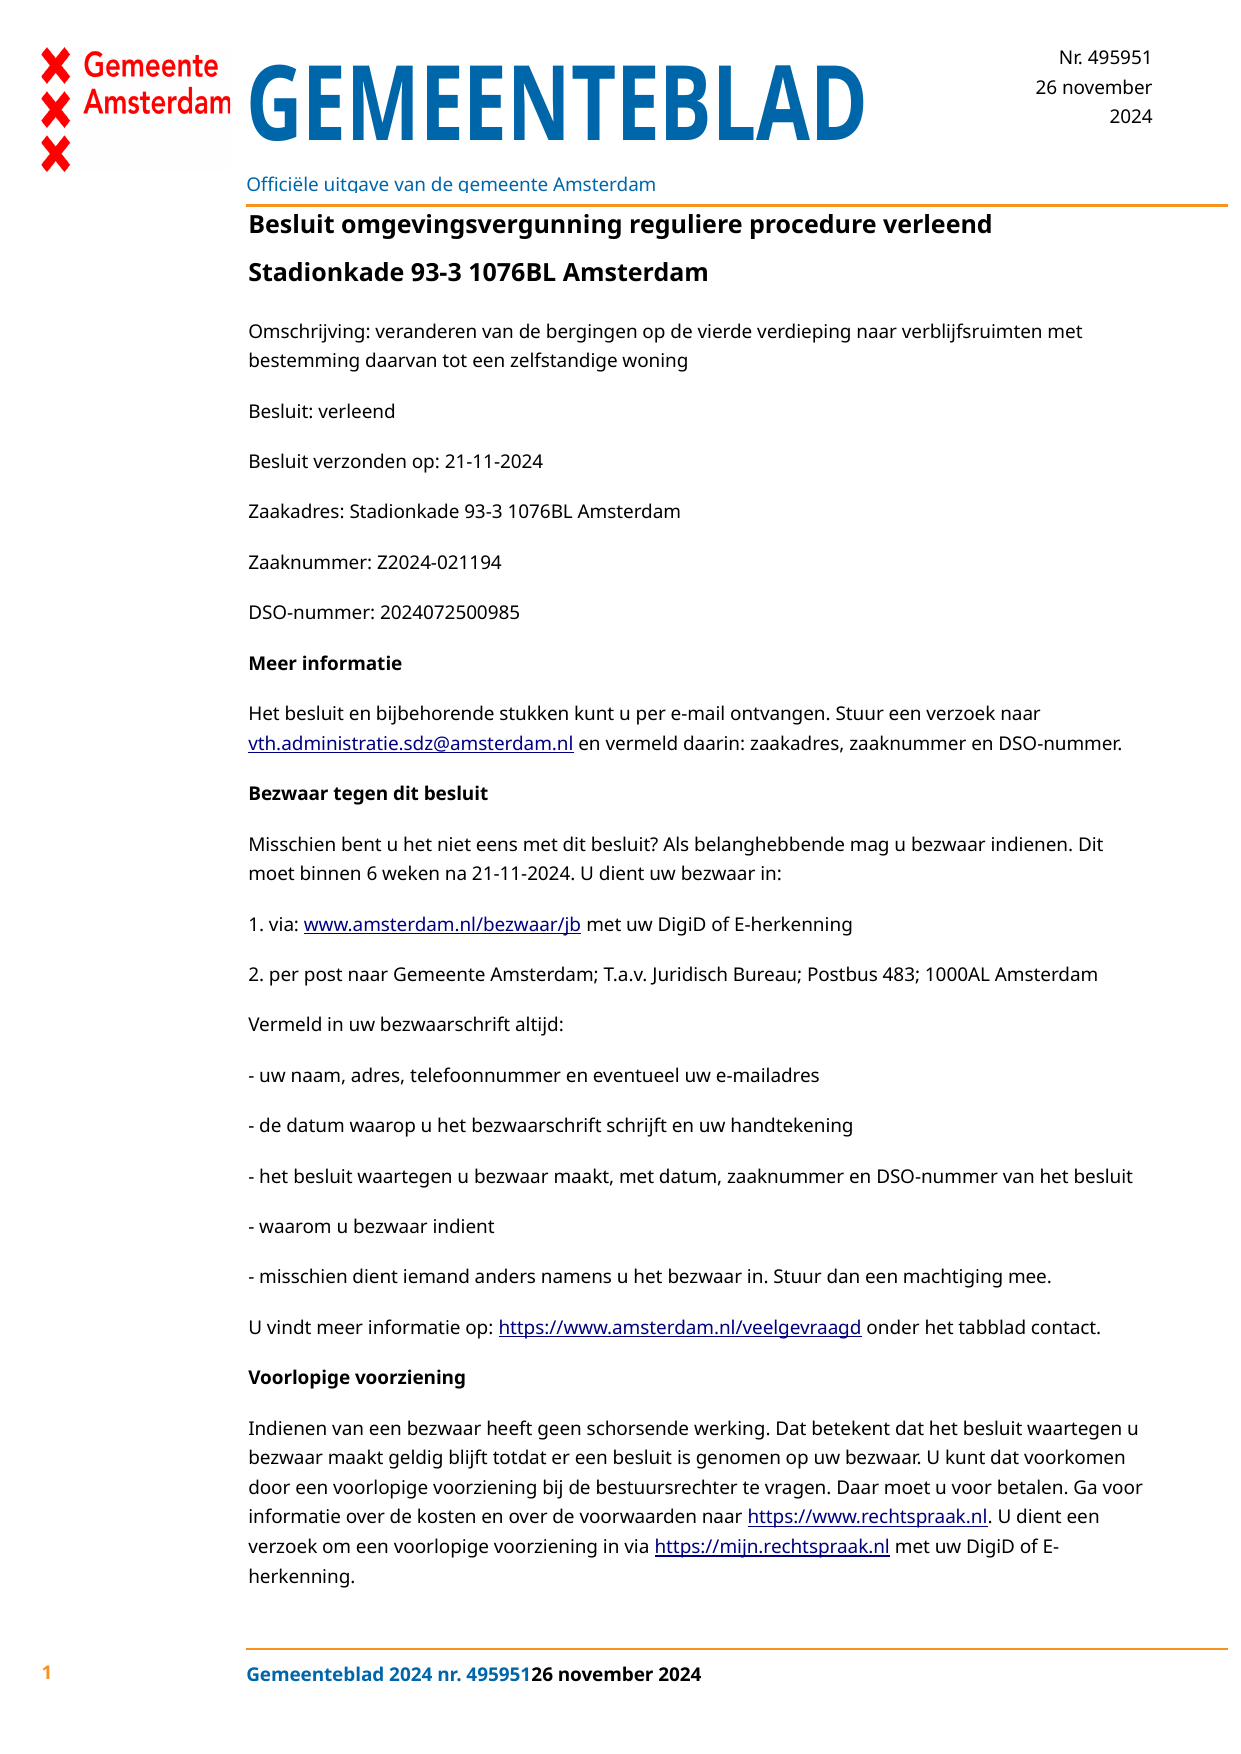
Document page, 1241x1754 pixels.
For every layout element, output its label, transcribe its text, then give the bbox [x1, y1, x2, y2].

text DSO-nummer: 2024072500985 [248, 599, 1152, 625]
text Besluit: verleend [248, 398, 1152, 424]
text Besluit omgevingsvergunning reguliere procedure verleend Stadionkade 93-3 1076BL Amsterdam [248, 207, 1152, 288]
text - uw naam, adres, telefoonnummer en eventueel uw e-mailadres [248, 1062, 1152, 1088]
text Omschrijving: veranderen van de bergingen op de vierde verdieping naar verblijfsruimten met bestemming daarvan tot een zelfstandige woning [248, 318, 1152, 373]
text Misschien bent u het niet eens met dit besluit? Als belanghebbende mag u bezwaar indienen. Dit moet binnen 6 weken na 21-11-2024. U dient uw bezwaar in: [248, 831, 1152, 886]
text Voorlopige voorziening [248, 1364, 1152, 1390]
text Zaakadres: Stadionkade 93-3 1076BL Amsterdam [248, 499, 1152, 524]
text Bezwaar tegen dit besluit [248, 780, 1152, 806]
text - het besluit waartegen u bezwaar maakt, met datum, zaaknummer en DSO-nummer van het besluit [248, 1163, 1152, 1189]
text Het besluit en bijbehorende stukken kunt u per e-mail ontvangen. Stuur een verzoek naar vth.administratie.sdz@amsterdam.nl en vermeld daarin: zaakadres, zaaknummer en DSO-nummer. [248, 700, 1152, 756]
picture [41, 47, 231, 172]
text Besluit verzonden op: 21-11-2024 [248, 448, 1152, 474]
text Vermeld in uw bezwaarschrift altijd: [248, 1012, 1152, 1037]
text - waarom u bezwaar indient [248, 1213, 1152, 1239]
text 1. via: www.amsterdam.nl/bezwaar/jb met uw DigiD of E-herkenning [248, 911, 1152, 937]
text U vindt meer informatie op: https://www.amsterdam.nl/veelgevraagd onder het tabblad contact. [248, 1314, 1152, 1340]
text Indienen van een bezwaar heeft geen schorsende werking. Dat betekent dat het besluit waartegen u bezwaar maakt geldig blijft totdat er een besluit is genomen op uw bezwaar. U kunt dat voorkomen door een voorlopige voorziening bij de bestuursrechter te vragen. Daar moet u voor betalen. Ga voor informatie over de kosten en over de voorwaarden naar https://www.rechtspraak.nl. U dient een verzoek om een voorlopige voorziening in via https://mijn.rechtspraak.nl met uw DigiD of E-herkenning. [248, 1415, 1152, 1589]
text Zaaknummer: Z2024-021194 [248, 549, 1152, 575]
text 2. per post naar Gemeente Amsterdam; T.a.v. Juridisch Bureau; Postbus 483; 1000AL Amsterdam [248, 961, 1152, 987]
text - misschien dient iemand anders namens u het bezwaar in. Stuur dan een machtiging mee. [248, 1264, 1152, 1289]
text Meer informatie [248, 650, 1152, 676]
text - de datum waarop u het bezwaarschrift schrijft en uw handtekening [248, 1112, 1152, 1138]
